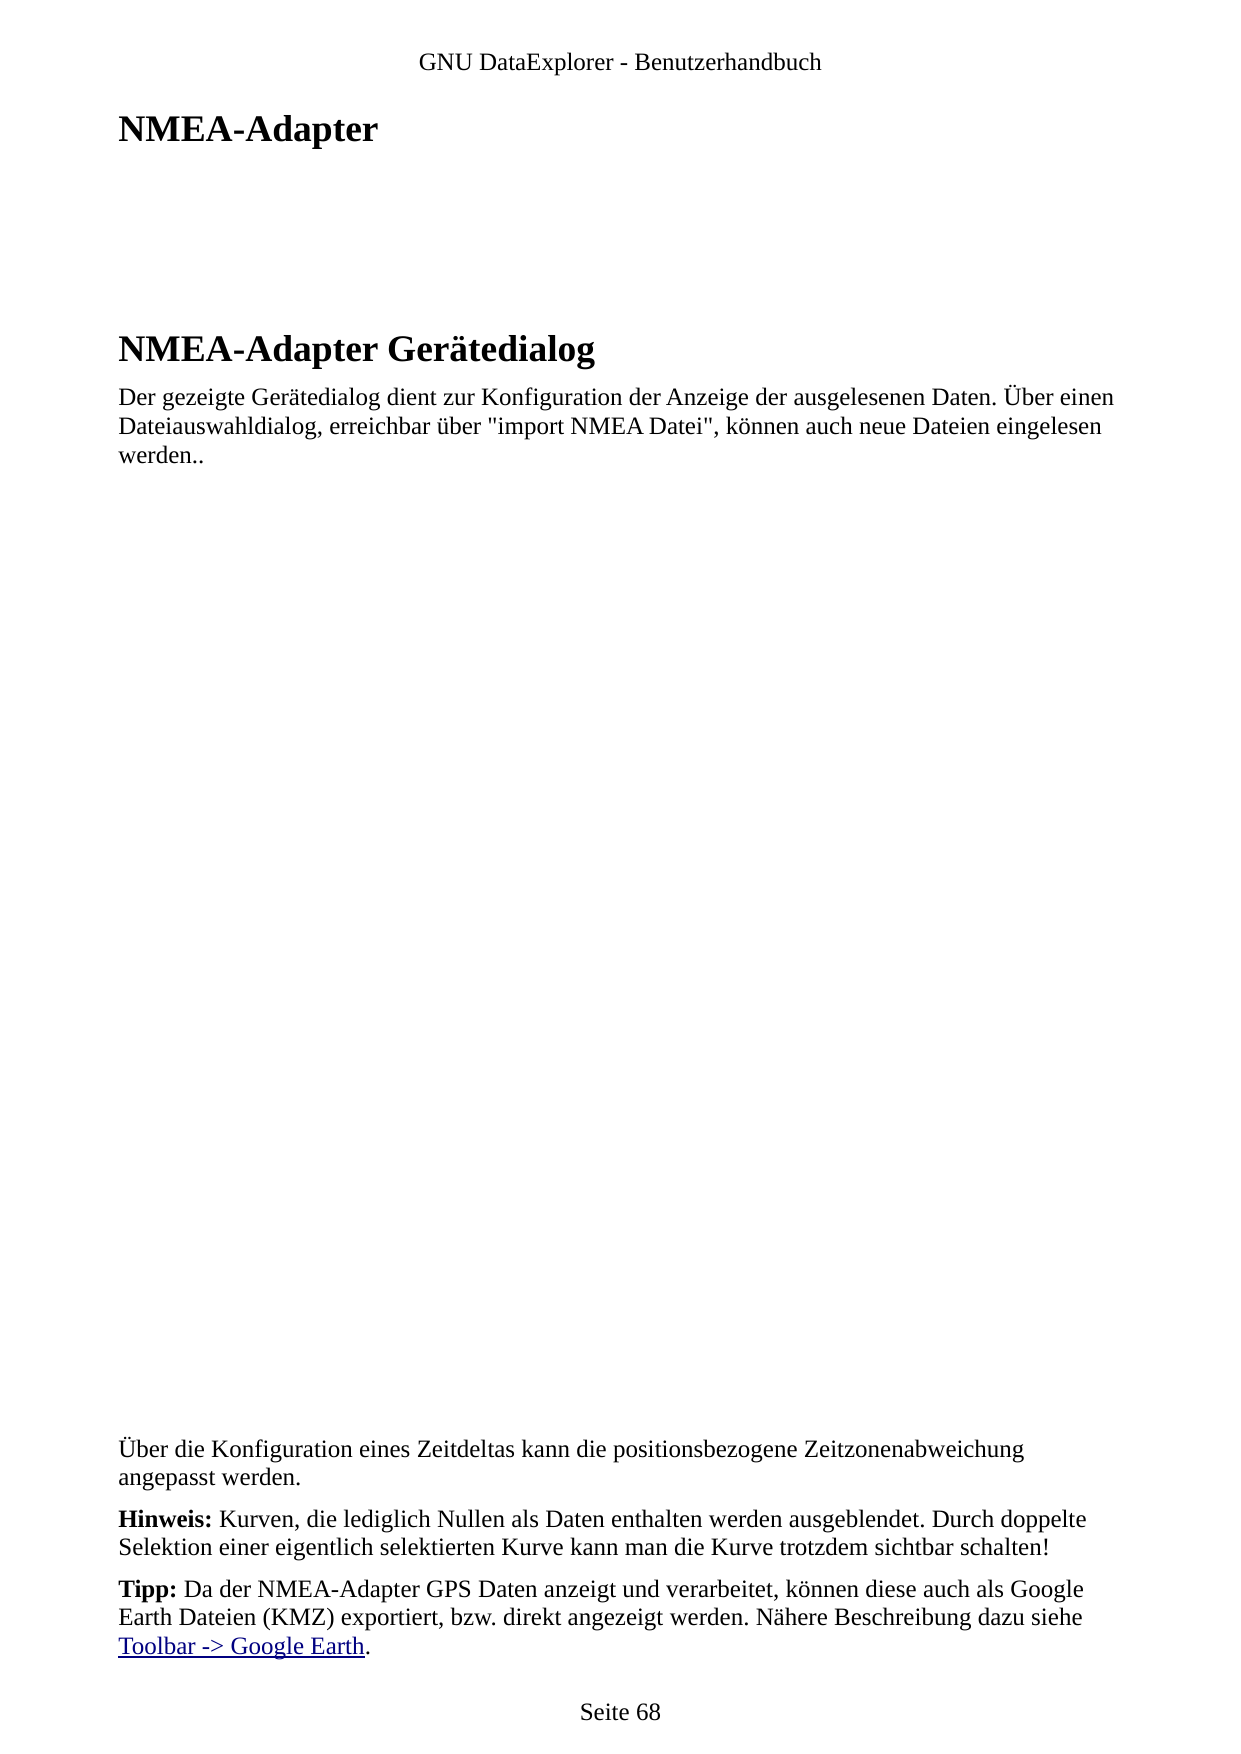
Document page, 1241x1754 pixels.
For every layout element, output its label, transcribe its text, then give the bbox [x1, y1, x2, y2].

text Über die Konfiguration eines Zeitdeltas kann die positionsbezogene Zeitzonenabweichung angepasst werden. [118, 1434, 1122, 1491]
subtitle NMEA-Adapter Gerätedialog [118, 187, 1122, 370]
text Hinweis: Kurven, die lediglich Nullen als Daten enthalten werden ausgeblendet. Durch doppelte Selektion einer eigentlich selektierten Kurve kann man die Kurve trotzdem sichtbar schalten! [118, 1504, 1122, 1561]
subtitle NMEA-Adapter [118, 106, 1122, 149]
text Tipp: Da der NMEA-Adapter GPS Daten anzeigt und verarbeitet, können diese auch als Google Earth Dateien (KMZ) exportiert, bzw. direkt angezeigt werden. Nähere Beschreibung dazu siehe Toolbar -> Google Earth. [118, 1574, 1122, 1660]
text Der gezeigte Gerätedialog dient zur Konfiguration der Anzeige der ausgelesenen Daten. Über einen Dateiauswahldialog, erreichbar über "import NMEA Datei", können auch neue Dateien eingelesen werden.. [118, 382, 1122, 468]
